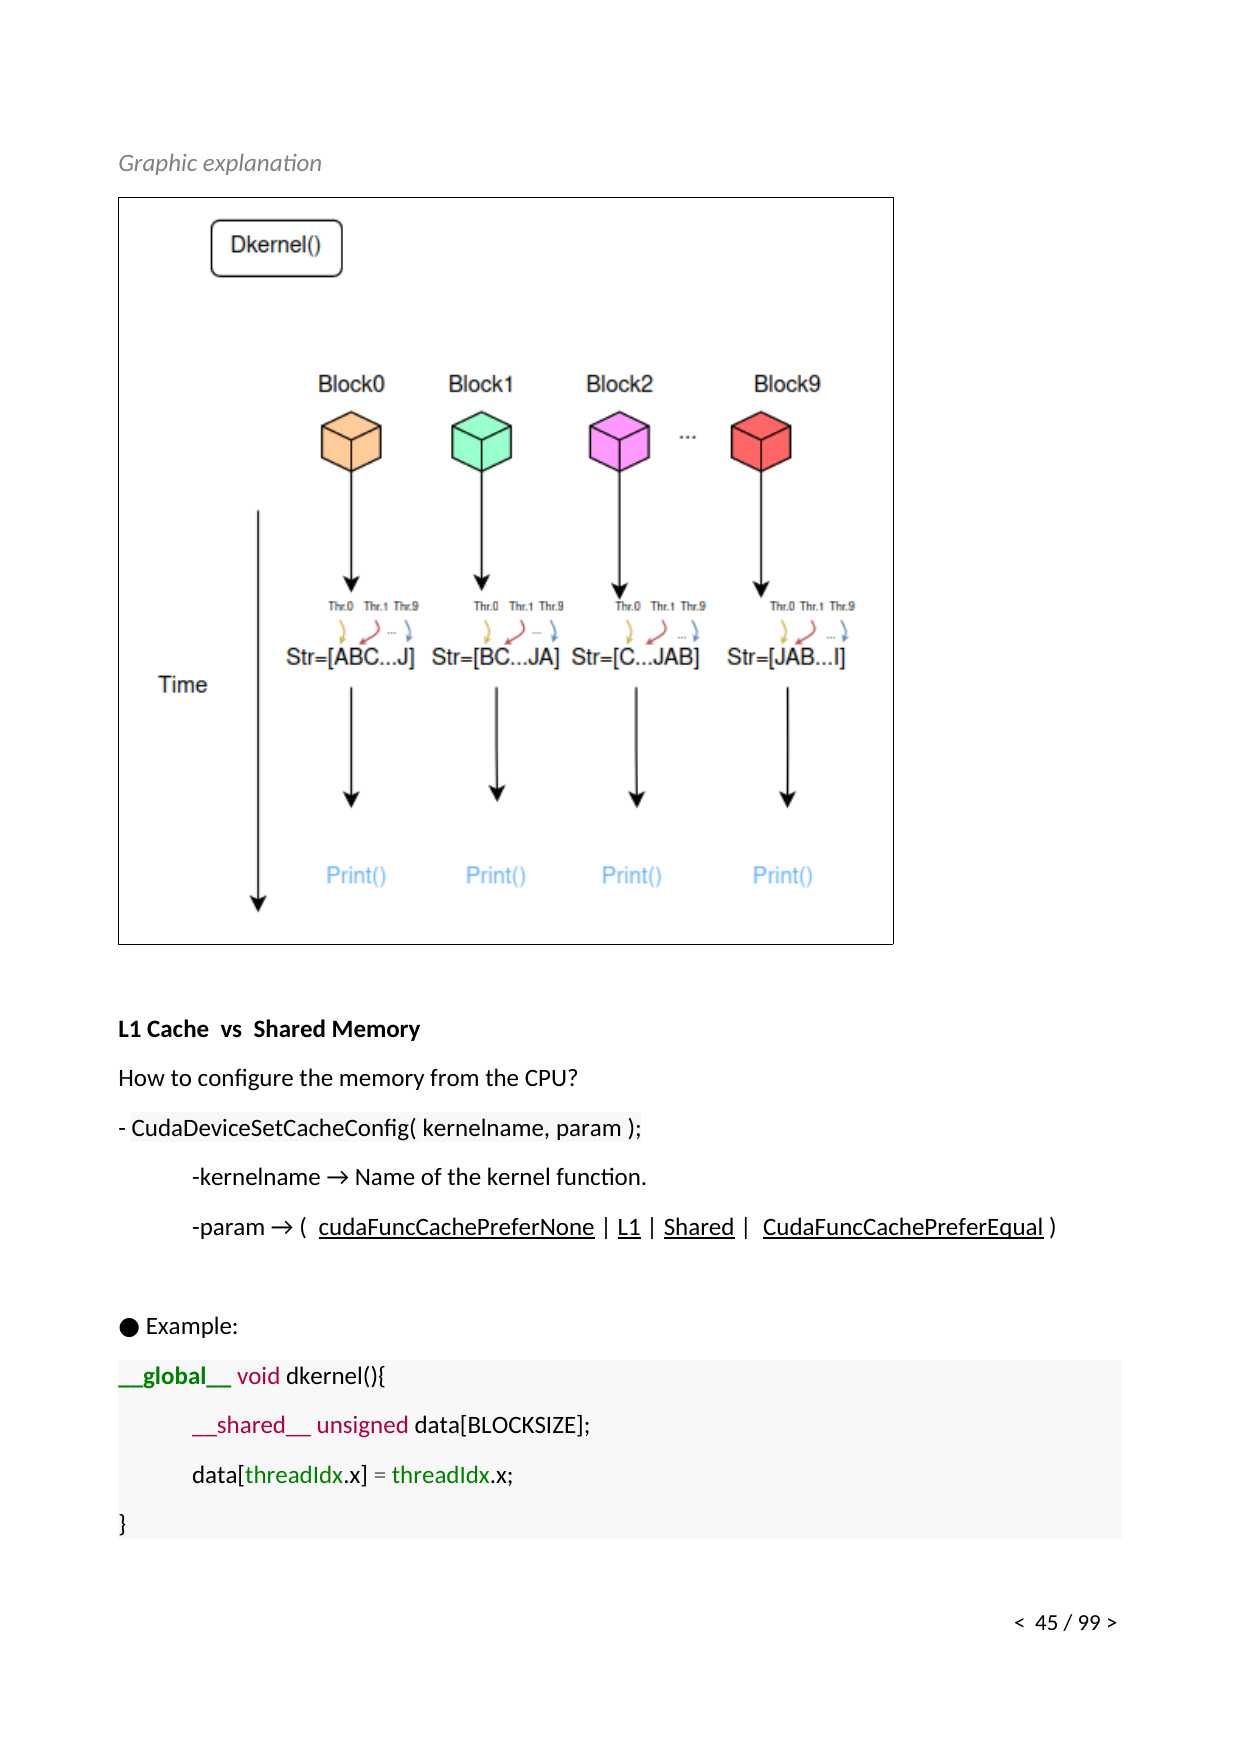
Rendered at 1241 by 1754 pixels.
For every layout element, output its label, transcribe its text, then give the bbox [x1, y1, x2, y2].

text Graphic explanation [118, 148, 1122, 178]
text How to configure the memory from the CPU? [118, 1062, 1122, 1093]
text ● Example: [118, 1310, 1122, 1341]
picture [121, 200, 890, 941]
text - CudaDeviceSetCacheConfig( kernelname, param ); [118, 1112, 1122, 1142]
text -kernelname → Name of the kernel function. [118, 1161, 1122, 1192]
text -param → ( cudaFuncCachePreferNone | L1 | Shared | CudaFuncCachePreferEqual ) [118, 1211, 1122, 1242]
text data[threadIdx.x] = threadIdx.x; [118, 1459, 1122, 1489]
text } [118, 1508, 1122, 1539]
text L1 Cache vs Shared Memory [118, 1013, 1122, 1043]
text __global__ void dkernel(){ [118, 1360, 1122, 1390]
text __shared__ unsigned data[BLOCKSIZE]; [118, 1409, 1122, 1440]
